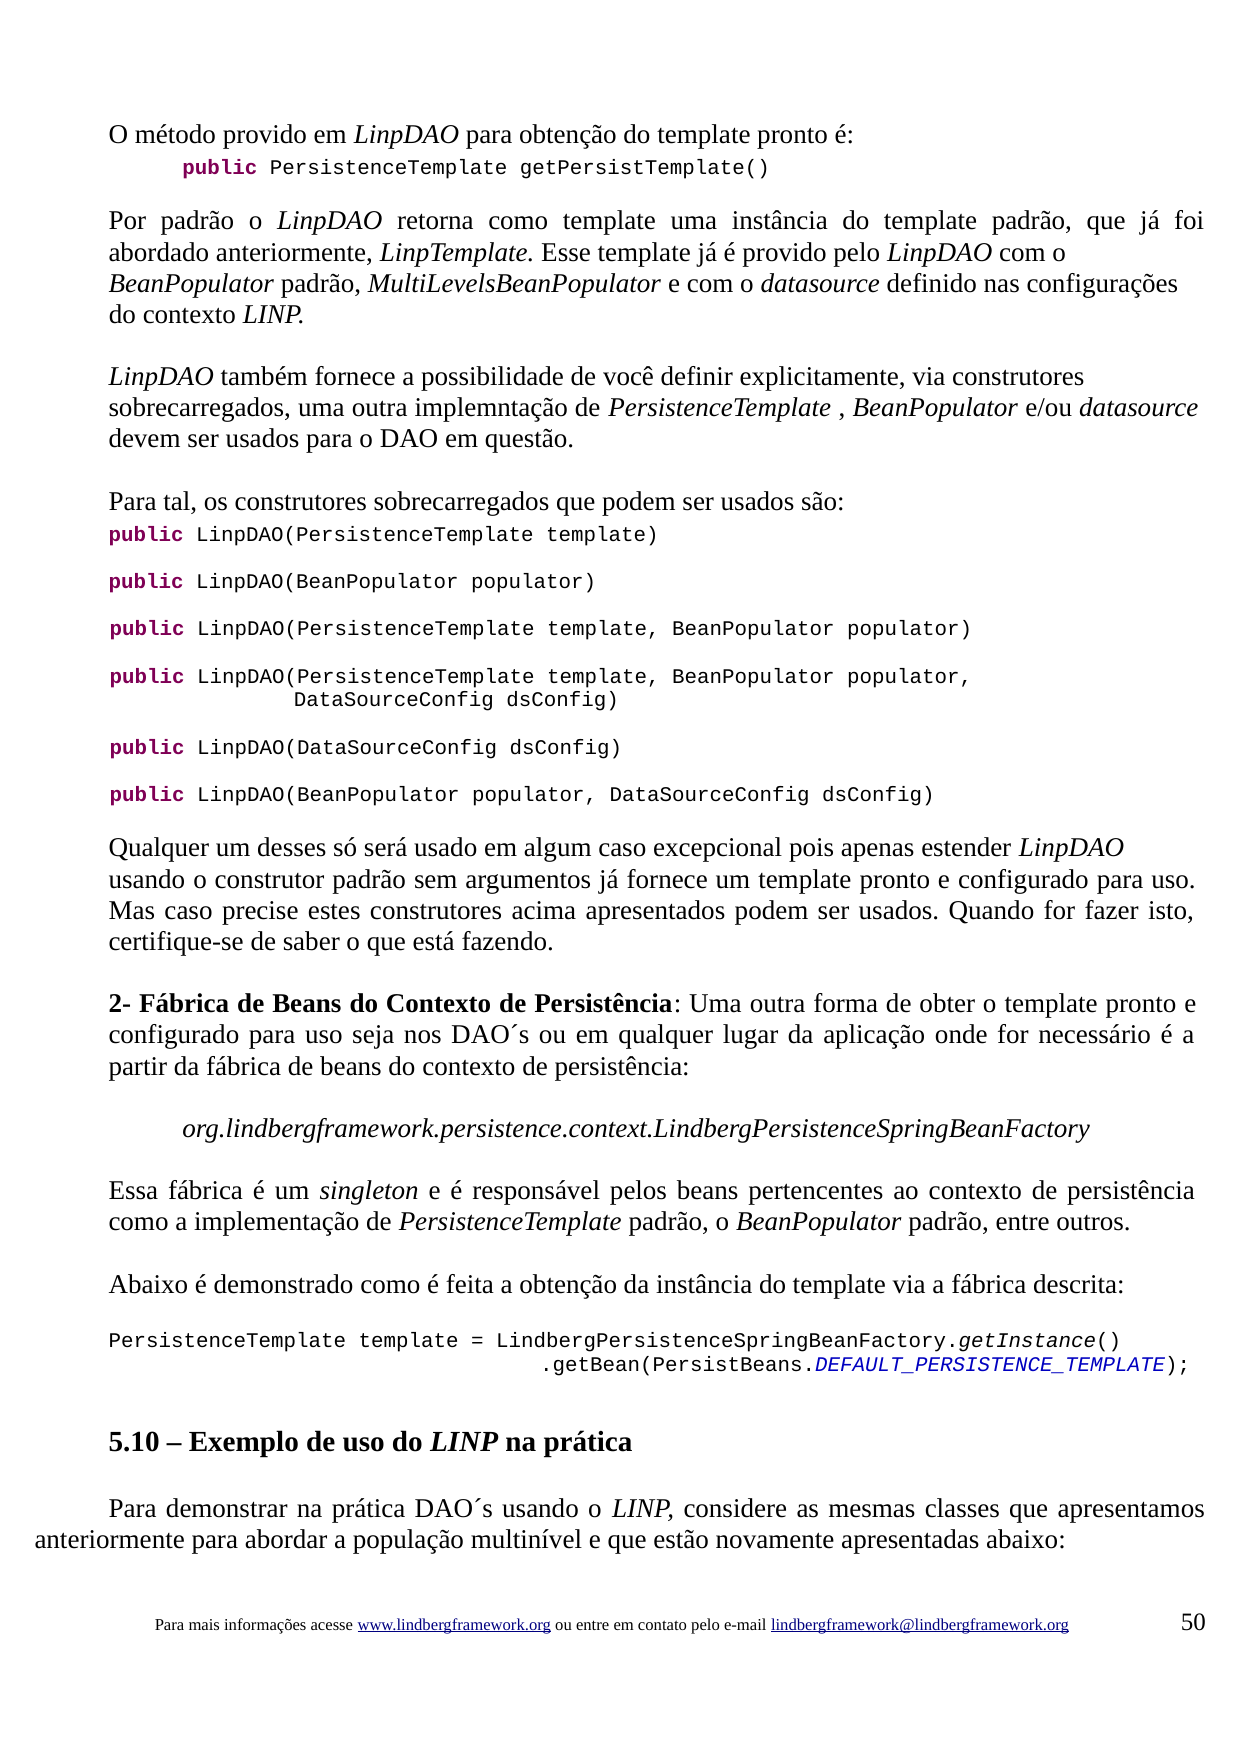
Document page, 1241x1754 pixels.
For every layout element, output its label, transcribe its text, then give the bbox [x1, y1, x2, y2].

text public LinpDAO(DataSourceConfig dsConfig) [34, 737, 1206, 760]
text public LinpDAO(PersistenceTemplate template) [34, 516, 1206, 547]
text DataSourceConfig dsConfig) [34, 689, 1206, 713]
text 5.10 – Exemplo de uso do LINP na prática [34, 1424, 1206, 1458]
text org.lindbergframework.persistence.context.LindbergPersistenceSpringBeanFactory [34, 1112, 1206, 1143]
text Abaixo é demonstrado como é feita a obtenção da instância do template via a fábrica descrita: [34, 1268, 1206, 1299]
text Para demonstrar na prática DAO´s usando o LINP, considere as mesmas classes que apresentamos anteriormente para abordar a população multinível e que estão novamente apresentadas abaixo: [34, 1492, 1206, 1554]
text O método provido em LinpDAO para obtenção do template pronto é: [34, 118, 1206, 149]
text 2- Fábrica de Beans do Contexto de Persistência: Uma outra forma de obter o template pronto e configurado para uso seja nos DAO´s ou em qualquer lugar da aplicação onde for necessário é a partir da fábrica de beans do contexto de persistência: [34, 987, 1206, 1081]
text .getBean(PersistBeans.DEFAULT_PERSISTENCE_TEMPLATE); [34, 1354, 1206, 1377]
text Essa fábrica é um singleton e é responsável pelos beans pertencentes ao contexto de persistência como a implementação de PersistenceTemplate padrão, o BeanPopulator padrão, entre outros. [34, 1174, 1206, 1237]
text public LinpDAO(PersistenceTemplate template, BeanPopulator populator, [34, 666, 1206, 689]
text LinpDAO também fornece a possibilidade de você definir explicitamente, via construtores sobrecarregados, uma outra implemntação de PersistenceTemplate , BeanPopulator e/ou datasource devem ser usados para o DAO em questão. [34, 360, 1206, 454]
text public LinpDAO(BeanPopulator populator) [34, 571, 1206, 595]
text public LinpDAO(BeanPopulator populator, DataSourceConfig dsConfig) [34, 784, 1206, 808]
text Qualquer um desses só será usado em algum caso excepcional pois apenas estender LinpDAO usando o construtor padrão sem argumentos já fornece um template pronto e configurado para uso. Mas caso precise estes construtores acima apresentados podem ser usados. Quando for fazer isto, certifique-se de saber o que está fazendo. [34, 831, 1206, 956]
text Para tal, os construtores sobrecarregados que podem ser usados são: [34, 485, 1206, 516]
text public LinpDAO(PersistenceTemplate template, BeanPopulator populator) [34, 618, 1206, 642]
text public PersistenceTemplate getPersistTemplate() [34, 149, 1206, 181]
text do contexto LINP. [34, 298, 1206, 329]
text Por padrão o LinpDAO retorna como template uma instância do template padrão, que já foi abordado anteriormente, LinpTemplate. Esse template já é provido pelo LinpDAO com o BeanPopulator padrão, MultiLevelsBeanPopulator e com o datasource definido nas configurações [34, 204, 1206, 298]
text PersistenceTemplate template = LindbergPersistenceSpringBeanFactory.getInstance() [34, 1330, 1206, 1354]
